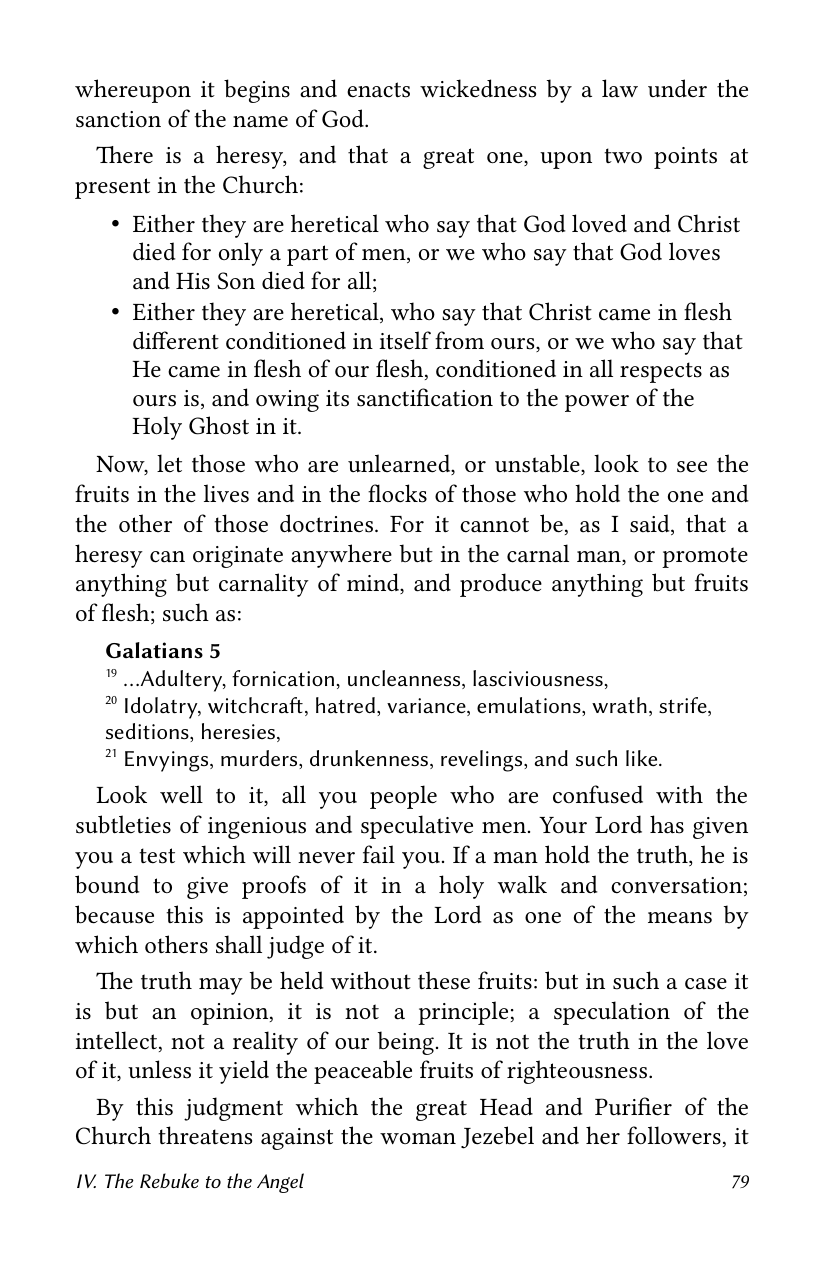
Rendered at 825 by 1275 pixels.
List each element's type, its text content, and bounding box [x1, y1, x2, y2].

list Either they are heretical, who say that Christ came in flesh different conditioned in itself from ours, or we who say that He came in flesh of our flesh, conditioned in all respects as ours is, and owing its sanctification to the power of the Holy Ghost in it. [111, 298, 750, 441]
text Now, let those who are unlearned, or unstable, look to see the fruits in the lives and in the flocks of those who hold the one and the other of those doctrines. For it cannot be, as I said, that a heresy can originate anywhere but in the carnal man, or promote anything but carnality of mind, and produce anything but fruits of flesh; such as: [75, 450, 750, 628]
text 19 ...Adultery, fornication, uncleanness, lasciviousness, [105, 666, 720, 692]
text whereupon it begins and enacts wickedness by a law under the sanction of the name of God. [75, 75, 750, 133]
list Either they are heretical who say that God loved and Christ died for only a part of men, or we who say that God loves and His Son died for all; [111, 209, 750, 295]
text The truth may be held without these fruits: but in such a case it is but an opinion, it is not a principle; a speculation of the intellect, not a reality of our being. It is not the truth in the love of it, unless it yield the peaceable fruits of righteousness. [75, 967, 750, 1085]
text 21 Envyings, murders, drunkenness, revelings, and such like. [105, 746, 720, 772]
text Look well to it, all you people who are confused with the subtleties of ingenious and speculative men. Your Lord has given you a test which will never fail you. If a man hold the truth, he is bound to give proofs of it in a holy walk and conversation; because this is appointed by the Lord as one of the means by which others shall judge of it. [75, 781, 750, 959]
text 20 Idolatry, witchcraft, hatred, variance, emulations, wrath, strife, seditions, heresies, [105, 692, 720, 745]
text By this judgment which the great Head and Purifier of the Church threatens against the woman Jezebel and her followers, it [75, 1092, 750, 1151]
text Galatians 5 [105, 638, 750, 664]
text There is a heresy, and that a great one, upon two points at present in the Church: [75, 141, 750, 199]
